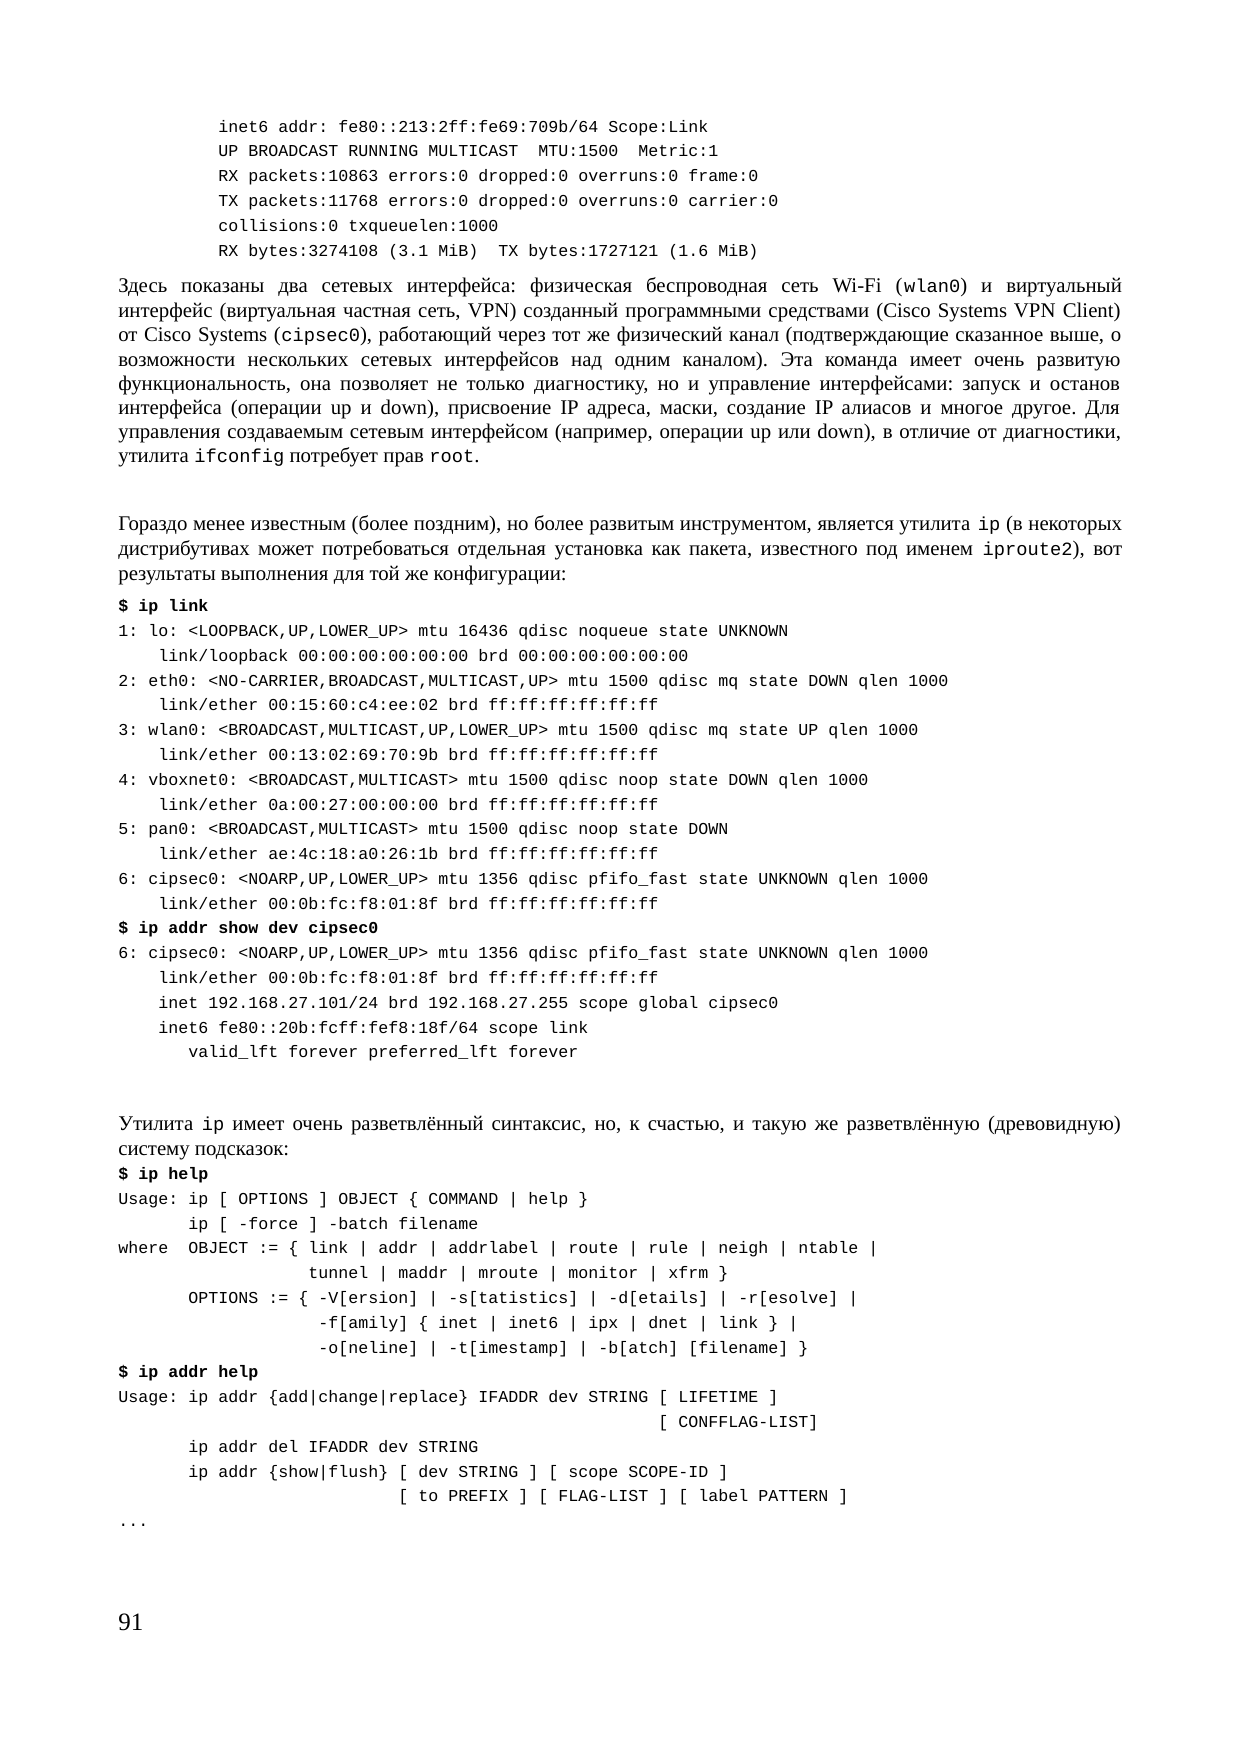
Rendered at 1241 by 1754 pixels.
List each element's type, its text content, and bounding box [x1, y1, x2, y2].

text ip addr del IFADDR dev STRING [118, 1438, 1122, 1457]
text 4: vboxnet0: <BROADCAST,MULTICAST> mtu 1500 qdisc noop state DOWN qlen 1000 [118, 771, 1122, 790]
text link/ether 00:15:60:c4:ee:02 brd ff:ff:ff:ff:ff:ff [118, 697, 1122, 716]
text 3: wlan0: <BROADCAST,MULTICAST,UP,LOWER_UP> mtu 1500 qdisc mq state UP qlen 1000 [118, 722, 1122, 741]
text Утилита ip имеет очень разветвлённый синтаксис, но, к счастью, и такую же разветвлённую (древовидную) систему подсказок: [118, 1111, 1122, 1160]
text -o[neline] | -t[imestamp] | -b[atch] [filename] } [118, 1339, 1122, 1358]
text [ to PREFIX ] [ FLAG-LIST ] [ label PATTERN ] [118, 1488, 1122, 1507]
text 6: cipsec0: <NOARP,UP,LOWER_UP> mtu 1356 qdisc pfifo_fast state UNKNOWN qlen 1000 [118, 870, 1122, 889]
text RX bytes:3274108 (3.1 MiB) TX bytes:1727121 (1.6 MiB) [118, 242, 1122, 261]
text inet6 fe80::20b:fcff:fef8:18f/64 scope link [118, 1019, 1122, 1038]
text link/ether 00:0b:fc:f8:01:8f brd ff:ff:ff:ff:ff:ff [118, 895, 1122, 914]
text inet 192.168.27.101/24 brd 192.168.27.255 scope global cipsec0 [118, 994, 1122, 1013]
text UP BROADCAST RUNNING MULTICAST MTU:1500 Metric:1 [118, 143, 1122, 162]
text 6: cipsec0: <NOARP,UP,LOWER_UP> mtu 1356 qdisc pfifo_fast state UNKNOWN qlen 1000 [118, 945, 1122, 964]
text Usage: ip addr {add|change|replace} IFADDR dev STRING [ LIFETIME ] [118, 1389, 1122, 1408]
text $ ip help [118, 1166, 1122, 1184]
text link/ether 00:0b:fc:f8:01:8f brd ff:ff:ff:ff:ff:ff [118, 969, 1122, 988]
text link/ether ae:4c:18:a0:26:1b brd ff:ff:ff:ff:ff:ff [118, 846, 1122, 864]
text ... [118, 1513, 1122, 1532]
text RX packets:10863 errors:0 dropped:0 overruns:0 frame:0 [118, 168, 1122, 187]
text Гораздо менее известным (более поздним), но более развитым инструментом, является утилита ip (в некоторых дистрибутивах может потребоваться отдельная установка как пакета, известного под именем iproute2), вот результаты выполнения для той же конфигурации: [118, 511, 1122, 585]
text inet6 addr: fe80::213:2ff:fe69:709b/64 Scope:Link [118, 118, 1122, 137]
text link/ether 00:13:02:69:70:9b brd ff:ff:ff:ff:ff:ff [118, 746, 1122, 765]
text Usage: ip [ OPTIONS ] OBJECT { COMMAND | help } [118, 1191, 1122, 1209]
text [ CONFFLAG-LIST] [118, 1414, 1122, 1432]
text -f[amily] { inet | inet6 | ipx | dnet | link } | [118, 1314, 1122, 1333]
text collisions:0 txqueuelen:1000 [118, 217, 1122, 236]
text OPTIONS := { -V[ersion] | -s[tatistics] | -d[etails] | -r[esolve] | [118, 1290, 1122, 1308]
text valid_lft forever preferred_lft forever [118, 1044, 1122, 1063]
text Здесь показаны два сетевых интерфейса: физическая беспроводная сеть Wi-Fi (wlan0) и виртуальный интерфейс (виртуальная частная сеть, VPN) созданный программными средствами (Cisco Systems VPN Client) от Cisco Systems (cipsec0), работающий через тот же физический канал (подтверждающие сказанное выше, о возможности нескольких сетевых интерфейсов над одним каналом). Эта команда имеет очень развитую функциональность, она позволяет не только диагностику, но и управление интерфейсами: запуск и останов интерфейса (операции up и down), присвоение IP адреса, маски, создание IP алиасов и многое другое. Для управления создаваемым сетевым интерфейсом (например, операции up или down), в отличие от диагностики, утилита ifconfig потребует прав root. [118, 273, 1122, 468]
text TX packets:11768 errors:0 dropped:0 overruns:0 carrier:0 [118, 192, 1122, 211]
text 2: eth0: <NO-CARRIER,BROADCAST,MULTICAST,UP> mtu 1500 qdisc mq state DOWN qlen 1000 [118, 672, 1122, 691]
text where OBJECT := { link | addr | addrlabel | route | rule | neigh | ntable | [118, 1240, 1122, 1259]
text ip addr {show|flush} [ dev STRING ] [ scope SCOPE-ID ] [118, 1463, 1122, 1482]
text tunnel | maddr | mroute | monitor | xfrm } [118, 1265, 1122, 1284]
text link/loopback 00:00:00:00:00:00 brd 00:00:00:00:00:00 [118, 647, 1122, 666]
text $ ip addr show dev cipsec0 [118, 920, 1122, 939]
text link/ether 0a:00:27:00:00:00 brd ff:ff:ff:ff:ff:ff [118, 796, 1122, 815]
text 1: lo: <LOOPBACK,UP,LOWER_UP> mtu 16436 qdisc noqueue state UNKNOWN [118, 622, 1122, 641]
text $ ip addr help [118, 1364, 1122, 1383]
text 5: pan0: <BROADCAST,MULTICAST> mtu 1500 qdisc noop state DOWN [118, 821, 1122, 840]
text $ ip link [118, 598, 1122, 617]
text ip [ -force ] -batch filename [118, 1215, 1122, 1234]
